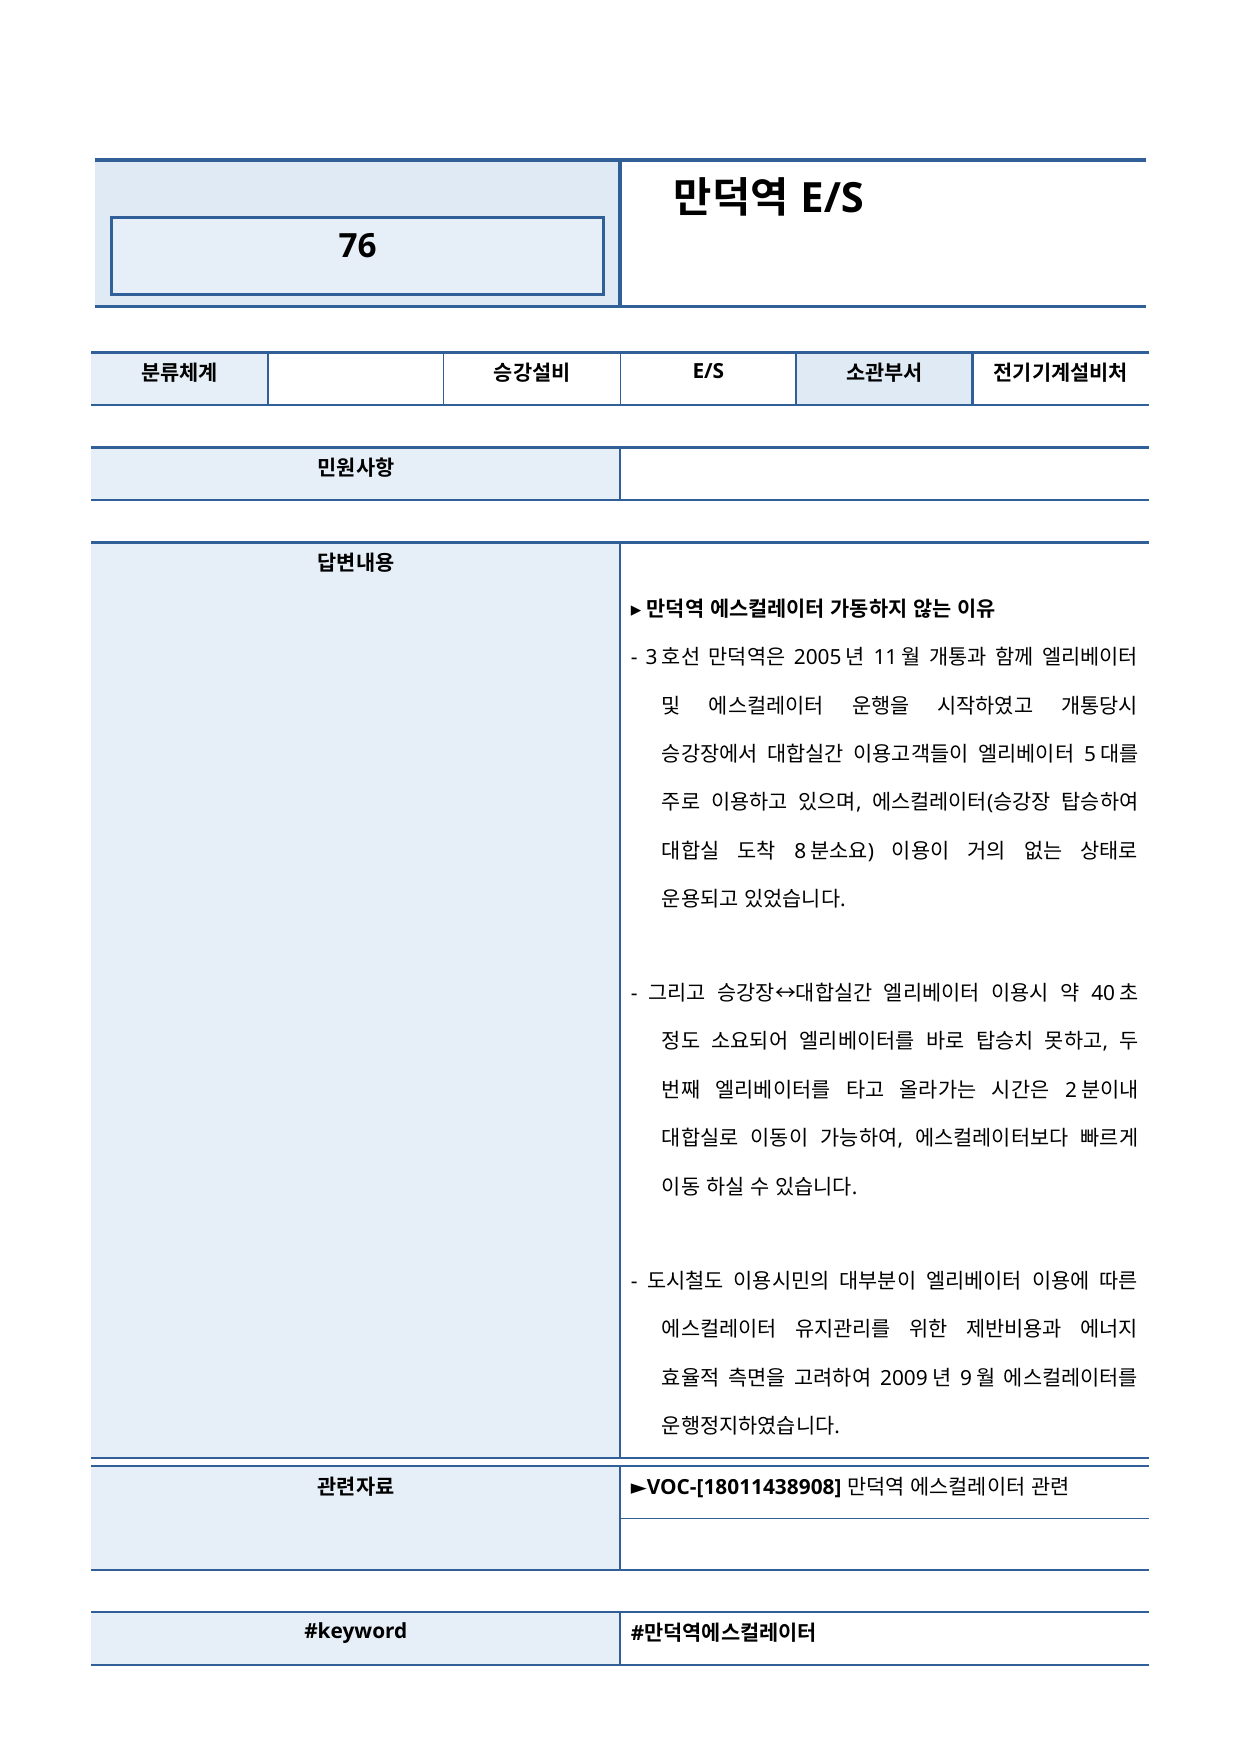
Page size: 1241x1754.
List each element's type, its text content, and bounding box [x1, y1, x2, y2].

table_header [269, 354, 443, 404]
table_header [95, 162, 618, 305]
table_header 전기기계설비처 [974, 354, 1149, 404]
table_header 분류체계 [91, 354, 267, 404]
table_header 소관부서 [797, 354, 971, 404]
table_header ►VOC-[18011438908] 만덕역 에스컬레이터 관련 [621, 1467, 1149, 1518]
table_header [621, 449, 1149, 499]
table_header 관련자료 [91, 1467, 619, 1569]
table_cell [621, 1519, 1149, 1569]
table_header #만덕역에스컬레이터 [621, 1613, 1149, 1664]
table_header 답변내용 [91, 544, 619, 1457]
table_header 만덕역 E/S [622, 162, 1146, 305]
table_header 승강설비 [444, 354, 620, 404]
table_header 76 [113, 219, 602, 293]
table_header ▸ 만덕역 에스컬레이터 가동하지 않는 이유 - 3호선 만덕역은 2005년 11월 개통과 함께 엘리베이터 및 에스컬레이터 운행을 시작하였고 개통당시 승강장에서 대합실간 이용고객들이 엘리베이터 5대를 주로 이용하고 있으며, 에스컬레이터(승강장 탑승하여 대합실 도착 8분소요) 이용이 거의 없는 상태로 운용되고 있었습니다. - 그리고 승강장↔대합실간 엘리베이터 이용시 약 40초 정도 소요되어 엘리베이터를 바로 탑승치 못하고, 두 번째 엘리베이터를 타고 올라가는 시간은 2분이내 대합실로 이동이 가능하여, 에스컬레이터보다 빠르게 이동 하실 수 있습니다. - 도시철도 이용시민의 대부분이 엘리베이터 이용에 따른 에스컬레이터 유지관리를 위한 제반비용과 에너지 효율적 측면을 고려하여 2009년 9월 에스컬레이터를 운행정지하였습니다. [621, 544, 1149, 1457]
table_header E/S [621, 354, 795, 404]
table_header #keyword [91, 1613, 619, 1664]
table_header 민원사항 [91, 449, 619, 499]
